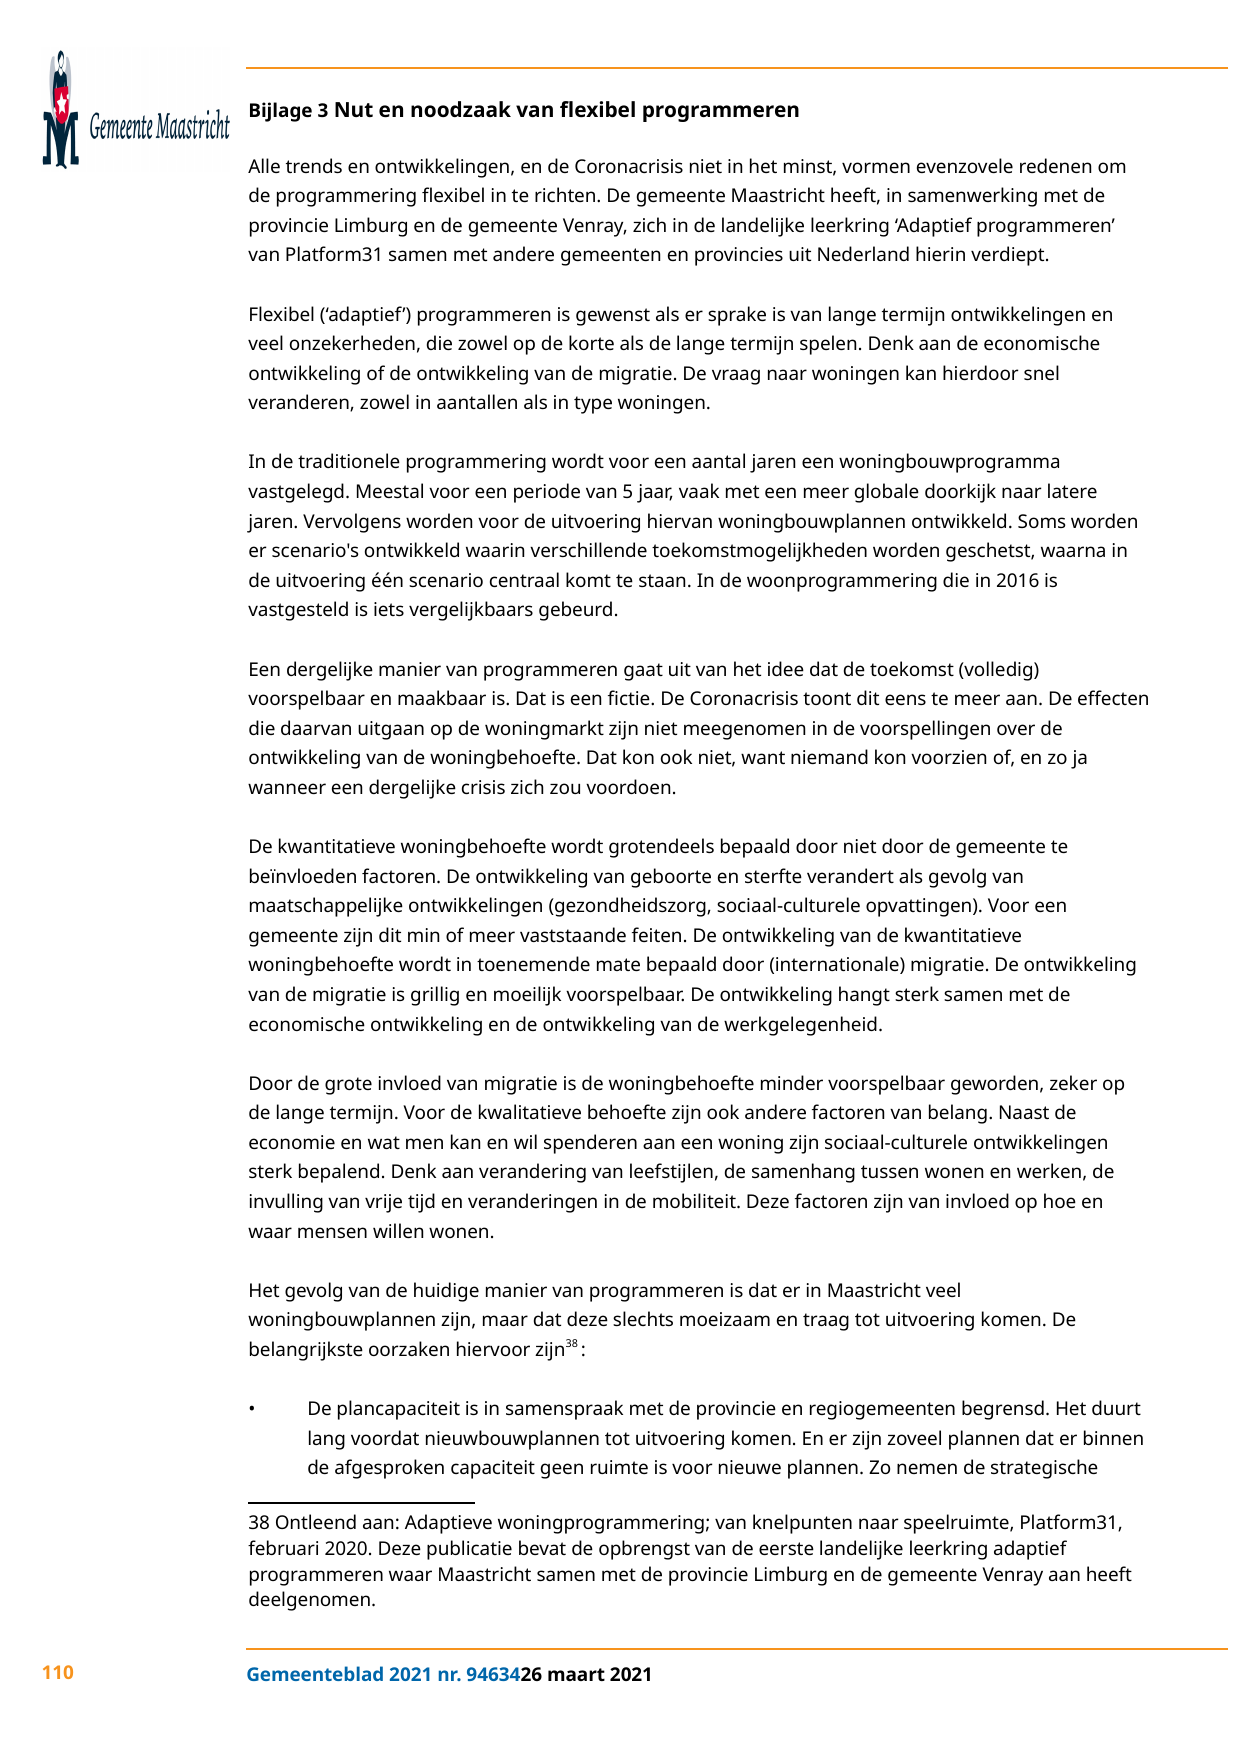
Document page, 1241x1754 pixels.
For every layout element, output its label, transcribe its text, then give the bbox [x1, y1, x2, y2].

text Flexibel (‘adaptief’) programmeren is gewenst als er sprake is van lange termijn ontwikkelingen en veel onzekerheden, die zowel op de korte als de lange termijn spelen. Denk aan de economische ontwikkeling of de ontwikkeling van de migratie. De vraag naar woningen kan hierdoor snel veranderen, zowel in aantallen als in type woningen. [248, 301, 1152, 415]
list De plancapaciteit is in samenspraak met de provincie en regiogemeenten begrensd. Het duurt lang voordat nieuwbouwplannen tot uitvoering komen. En er zijn zoveel plannen dat er binnen de afgesproken capaciteit geen ruimte is voor nieuwe plannen. Zo nemen de strategische [248, 1395, 1152, 1480]
text De kwantitatieve woningbehoefte wordt grotendeels bepaald door niet door de gemeente te beïnvloeden factoren. De ontwikkeling van geboorte en sterfte verandert als gevolg van maatschappelijke ontwikkelingen (gezondheidszorg, sociaal-culturele opvattingen). Voor een gemeente zijn dit min of meer vaststaande feiten. De ontwikkeling van de kwantitatieve woningbehoefte wordt in toenemende mate bepaald door (internationale) migratie. De ontwikkeling van de migratie is grillig en moeilijk voorspelbaar. De ontwikkeling hangt sterk samen met de economische ontwikkeling en de ontwikkeling van de werkgelegenheid. [248, 833, 1152, 1037]
text Alle trends en ontwikkelingen, en de Coronacrisis niet in het minst, vormen evenzovele redenen om de programmering flexibel in te richten. De gemeente Maastricht heeft, in samenwerking met de provincie Limburg en de gemeente Venray, zich in de landelijke leerkring ‘Adaptief programmeren’ van Platform31 samen met andere gemeenten en provincies uit Nederland hierin verdiept. [248, 153, 1152, 267]
picture [41, 47, 231, 172]
text Ontleend aan: Adaptieve woningprogrammering; van knelpunten naar speelruimte, Platform31, februari 2020. Deze publicatie bevat de opbrengst van de eerste landelijke leerkring adaptief programmeren waar Maastricht samen met de provincie Limburg en de gemeente Venray aan heeft deelgenomen. [248, 1509, 1152, 1612]
text Door de grote invloed van migratie is de woningbehoefte minder voorspelbaar geworden, zeker op de lange termijn. Voor de kwalitatieve behoefte zijn ook andere factoren van belang. Naast de economie en wat men kan en wil spenderen aan een woning zijn sociaal-culturele ontwikkelingen sterk bepalend. Denk aan verandering van leefstijlen, de samenhang tussen wonen en werken, de invulling van vrije tijd en veranderingen in de mobiliteit. Deze factoren zijn van invloed op hoe en waar mensen willen wonen. [248, 1070, 1152, 1244]
text Een dergelijke manier van programmeren gaat uit van het idee dat de toekomst (volledig) voorspelbaar en maakbaar is. Dat is een fictie. De Coronacrisis toont dit eens te meer aan. De effecten die daarvan uitgaan op de woningmarkt zijn niet meegenomen in de voorspellingen over de ontwikkeling van de woningbehoefte. Dat kon ook niet, want niemand kon voorzien of, en zo ja wanneer een dergelijke crisis zich zou voordoen. [248, 656, 1152, 800]
text In de traditionele programmering wordt voor een aantal jaren een woningbouwprogramma vastgelegd. Meestal voor een periode van 5 jaar, vaak met een meer globale doorkijk naar latere jaren. Vervolgens worden voor de uitvoering hiervan woningbouwplannen ontwikkeld. Soms worden er scenario's ontwikkeld waarin verschillende toekomstmogelijkheden worden geschetst, waarna in de uitvoering één scenario centraal komt te staan. In de woonprogrammering die in 2016 is vastgesteld is iets vergelijkbaars gebeurd. [248, 449, 1152, 622]
text Bijlage 3 Nut en noodzaak van flexibel programmeren [248, 95, 1152, 123]
text Het gevolg van de huidige manier van programmeren is dat er in Maastricht veel woningbouwplannen zijn, maar dat deze slechts moeizaam en traag tot uitvoering komen. De belangrijkste oorzaken hiervoor zijn: [248, 1277, 1152, 1362]
